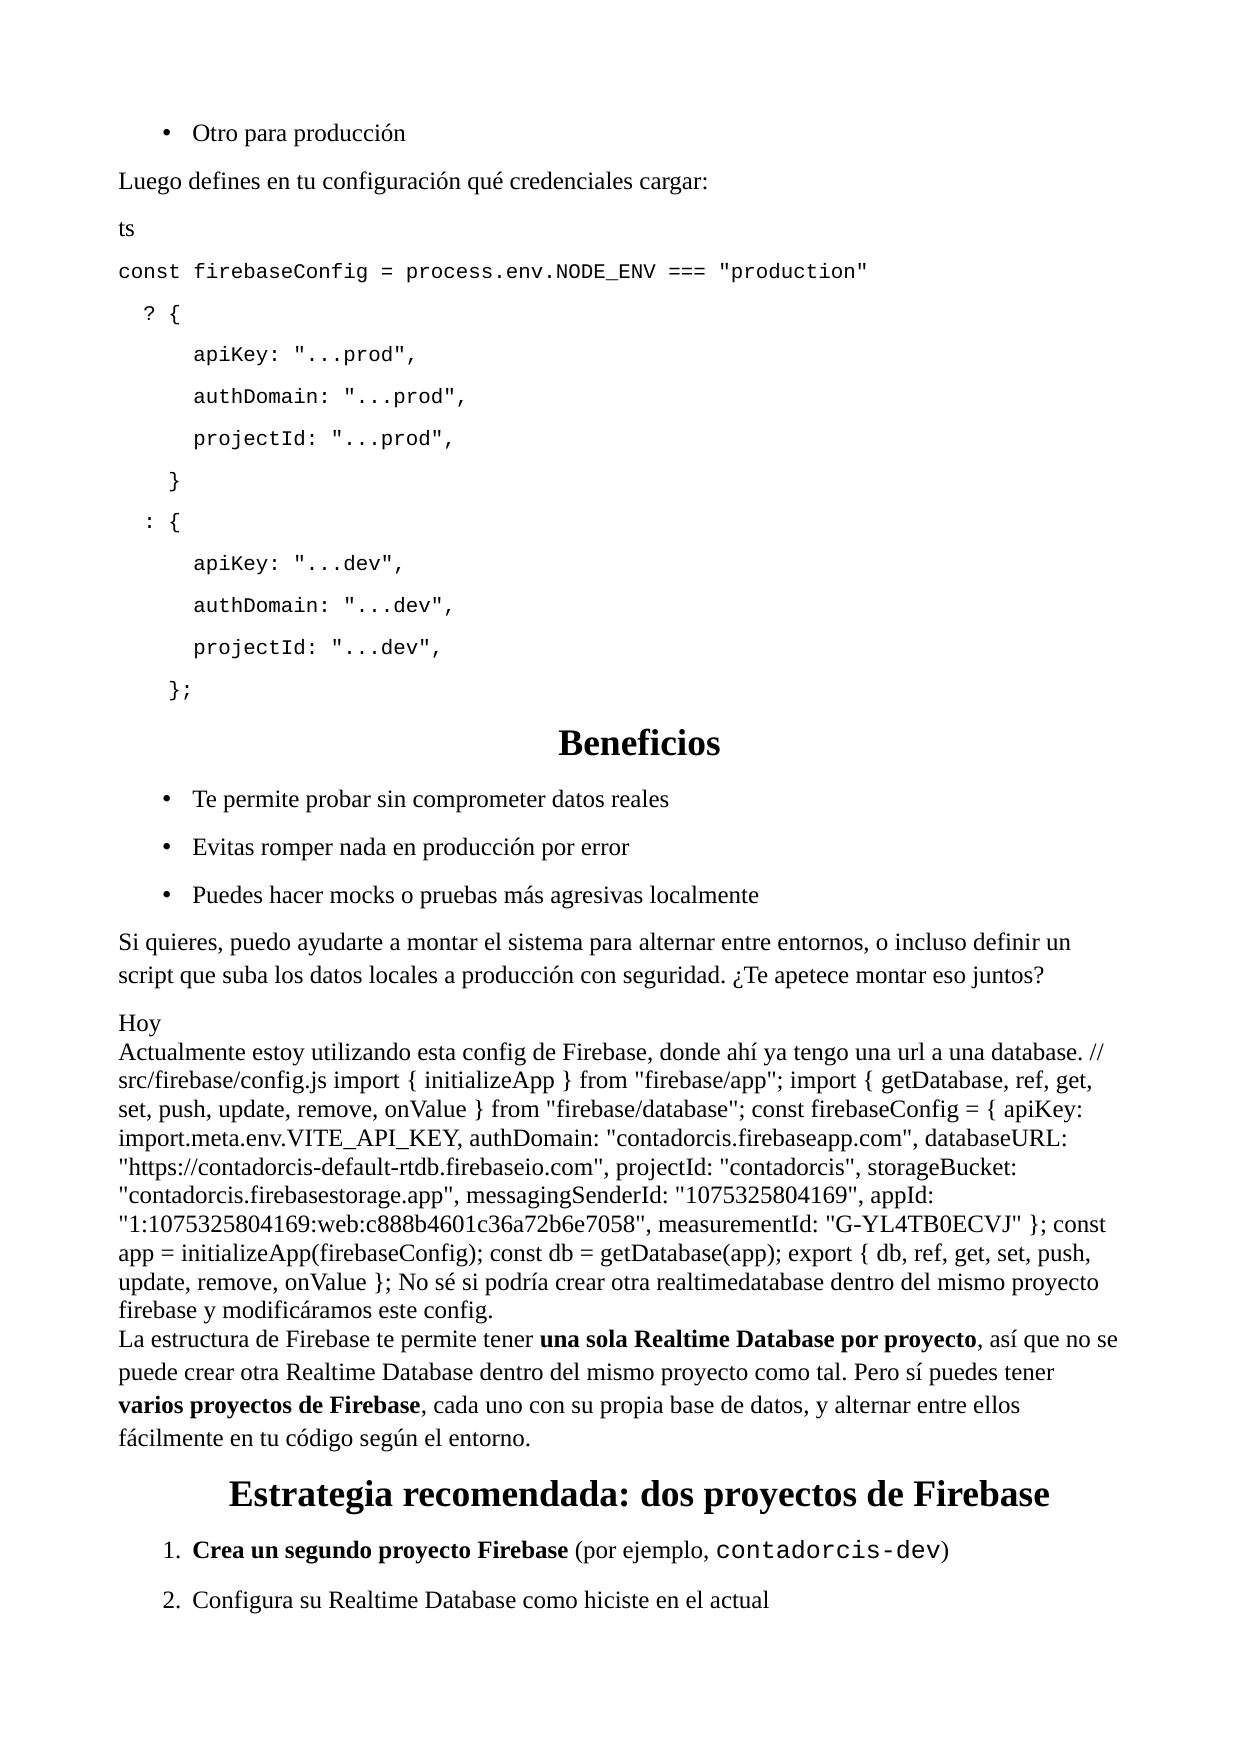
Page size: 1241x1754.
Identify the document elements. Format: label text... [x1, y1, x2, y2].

list Te permite probar sin comprometer datos reales [162, 784, 1122, 813]
text projectId: "...prod", [118, 428, 1122, 452]
text apiKey: "...dev", [118, 553, 1122, 577]
text Si quieres, puedo ayudarte a montar el sistema para alternar entre entornos, o incluso definir un script que suba los datos locales a producción con seguridad. ¿Te apetece montar eso juntos? 🧪🚀 [118, 927, 1122, 989]
subtitle ✅ Beneficios [118, 720, 1122, 763]
text projectId: "...dev", [118, 637, 1122, 661]
list Evitas romper nada en producción por error [162, 832, 1122, 861]
text La estructura de Firebase te permite tener una sola Realtime Database por proyecto, así que no se puede crear otra Realtime Database dentro del mismo proyecto como tal. Pero sí puedes tener varios proyectos de Firebase, cada uno con su propia base de datos, y alternar entre ellos fácilmente en tu código según el entorno. [118, 1324, 1122, 1452]
text } [118, 470, 1122, 493]
list Configura su Realtime Database como hiciste en el actual [162, 1585, 1122, 1614]
text }; [118, 679, 1122, 702]
subtitle 🎯 Estrategia recomendada: dos proyectos de Firebase [118, 1471, 1122, 1514]
text Hoy [118, 1008, 1122, 1037]
text : { [118, 512, 1122, 535]
text ? { [118, 303, 1122, 326]
text ts [118, 213, 1122, 242]
list Crea un segundo proyecto Firebase (por ejemplo, contadorcis-dev) [162, 1535, 1122, 1566]
text apiKey: "...prod", [118, 344, 1122, 368]
text Luego defines en tu configuración qué credenciales cargar: [118, 166, 1122, 194]
list Puedes hacer mocks o pruebas más agresivas localmente [162, 880, 1122, 908]
text const firebaseConfig = process.env.NODE_ENV === "production" [118, 261, 1122, 284]
text authDomain: "...dev", [118, 595, 1122, 619]
text authDomain: "...prod", [118, 386, 1122, 410]
list Otro para producción [162, 118, 1122, 147]
text Actualmente estoy utilizando esta config de Firebase, donde ahí ya tengo una url a una database. // src/firebase/config.js import { initializeApp } from "firebase/app"; import { getDatabase, ref, get, set, push, update, remove, onValue } from "firebase/database"; const firebaseConfig = { apiKey: import.meta.env.VITE_API_KEY, authDomain: "contadorcis.firebaseapp.com", databaseURL: "https://contadorcis-default-rtdb.firebaseio.com", projectId: "contadorcis", storageBucket: "contadorcis.firebasestorage.app", messagingSenderId: "1075325804169", appId: "1:1075325804169:web:c888b4601c36a72b6e7058", measurementId: "G-YL4TB0ECVJ" }; const app = initializeApp(firebaseConfig); const db = getDatabase(app); export { db, ref, get, set, push, update, remove, onValue }; No sé si podría crear otra realtimedatabase dentro del mismo proyecto firebase y modificáramos este config. [118, 1037, 1122, 1324]
